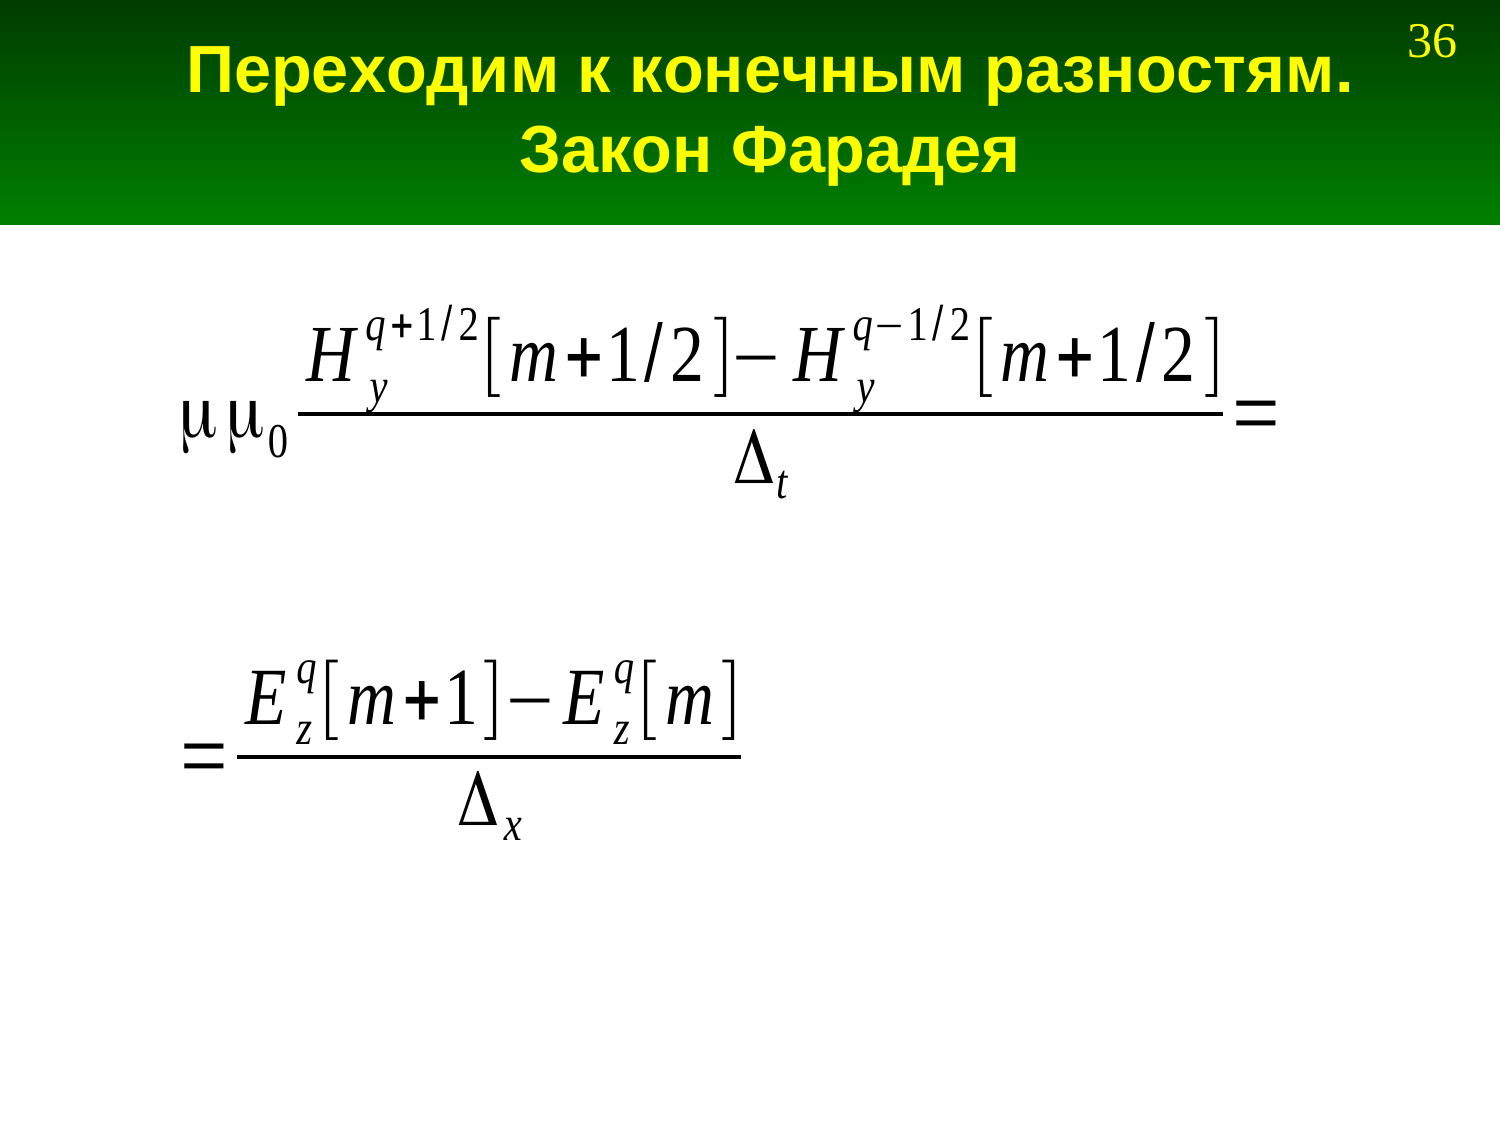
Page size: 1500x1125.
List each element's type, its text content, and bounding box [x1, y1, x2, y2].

chart [162, 295, 1301, 511]
chart [160, 637, 761, 854]
title Переходим к конечным разностям. Закон Фарадея [100, 0, 1441, 249]
